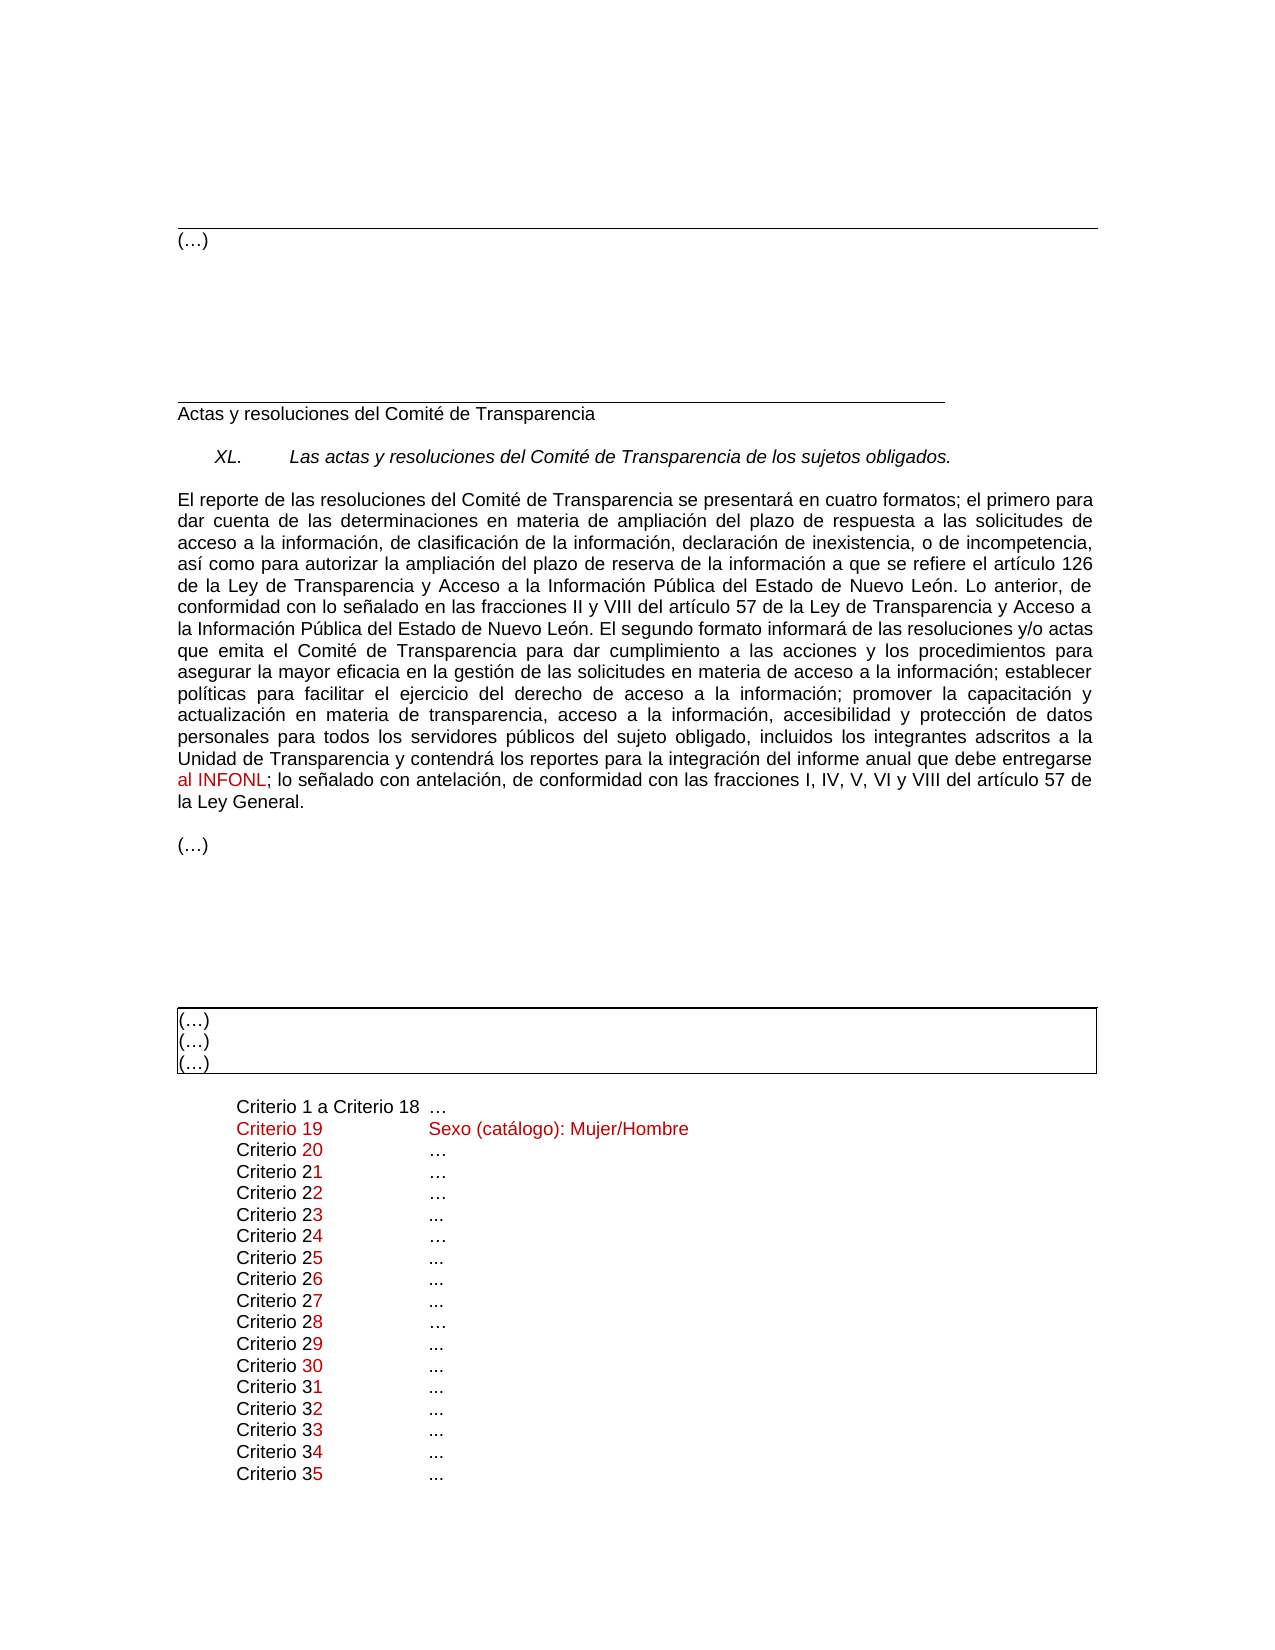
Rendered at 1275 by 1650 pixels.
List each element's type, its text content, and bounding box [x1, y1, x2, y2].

text Criterio 27 ... [236, 1290, 1004, 1311]
text (…) [177, 833, 1097, 855]
text (…) [178, 1009, 1096, 1029]
text (…) [178, 1051, 1096, 1073]
text Criterio 34 ... [236, 1441, 1004, 1462]
text Criterio 30 ... [236, 1354, 1004, 1376]
text Criterio 35 ... [236, 1462, 1004, 1484]
text Criterio 26 ... [236, 1268, 1004, 1290]
text Criterio 21 … [236, 1160, 1004, 1182]
text Criterio 20 … [236, 1139, 1004, 1160]
text Criterio 25 ... [236, 1247, 1004, 1268]
text Actas y resoluciones del Comité de Transparencia [177, 402, 1098, 424]
text Criterio 24 … [236, 1225, 1004, 1247]
text Criterio 33 ... [236, 1419, 1004, 1441]
text Criterio 29 ... [236, 1333, 1004, 1354]
text Criterio 23 ... [236, 1203, 1004, 1225]
text El reporte de las resoluciones del Comité de Transparencia se presentará en cuatro formatos; el primero para dar cuenta de las determinaciones en materia de ampliación del plazo de respuesta a las solicitudes de acceso a la información, de clasificación de la información, declaración de inexistencia, o de incompetencia, así como para autorizar la ampliación del plazo de reserva de la información a que se refiere el artículo 126 de la Ley de Transparencia y Acceso a la Información Pública del Estado de Nuevo León. Lo anterior, de conformidad con lo señalado en las fracciones II y VIII del artículo 57 de la Ley de Transparencia y Acceso a la Información Pública del Estado de Nuevo León. El segundo formato informará de las resoluciones y/o actas que emita el Comité de Transparencia para dar cumplimiento a las acciones y los procedimientos para asegurar la mayor eficacia en la gestión de las solicitudes en materia de acceso a la información; establecer políticas para facilitar el ejercicio del derecho de acceso a la información; promover la capacitación y actualización en materia de transparencia, acceso a la información, accesibilidad y protección de datos personales para todos los servidores públicos del sujeto obligado, incluidos los integrantes adscritos a la Unidad de Transparencia y contendrá los reportes para la integración del informe anual que debe entregarse al INFONL; lo señalado con antelación, de conformidad con las fracciones I, IV, V, VI y VIII del artículo 57 de la Ley General. [177, 488, 1093, 812]
text Criterio 22 … [236, 1182, 1004, 1203]
text Criterio 31 ... [236, 1376, 1004, 1398]
text Criterio 28 … [236, 1311, 1004, 1333]
text (…) [178, 1029, 1096, 1051]
text Criterio 19 Sexo (catálogo): Mujer/Hombre [236, 1117, 1004, 1139]
text XL. Las actas y resoluciones del Comité de Transparencia de los sujetos obligados. [214, 445, 1006, 467]
text Criterio 1 a Criterio 18 … [236, 1096, 1004, 1117]
text (…) [177, 228, 1097, 250]
text Criterio 32 ... [236, 1398, 1004, 1419]
